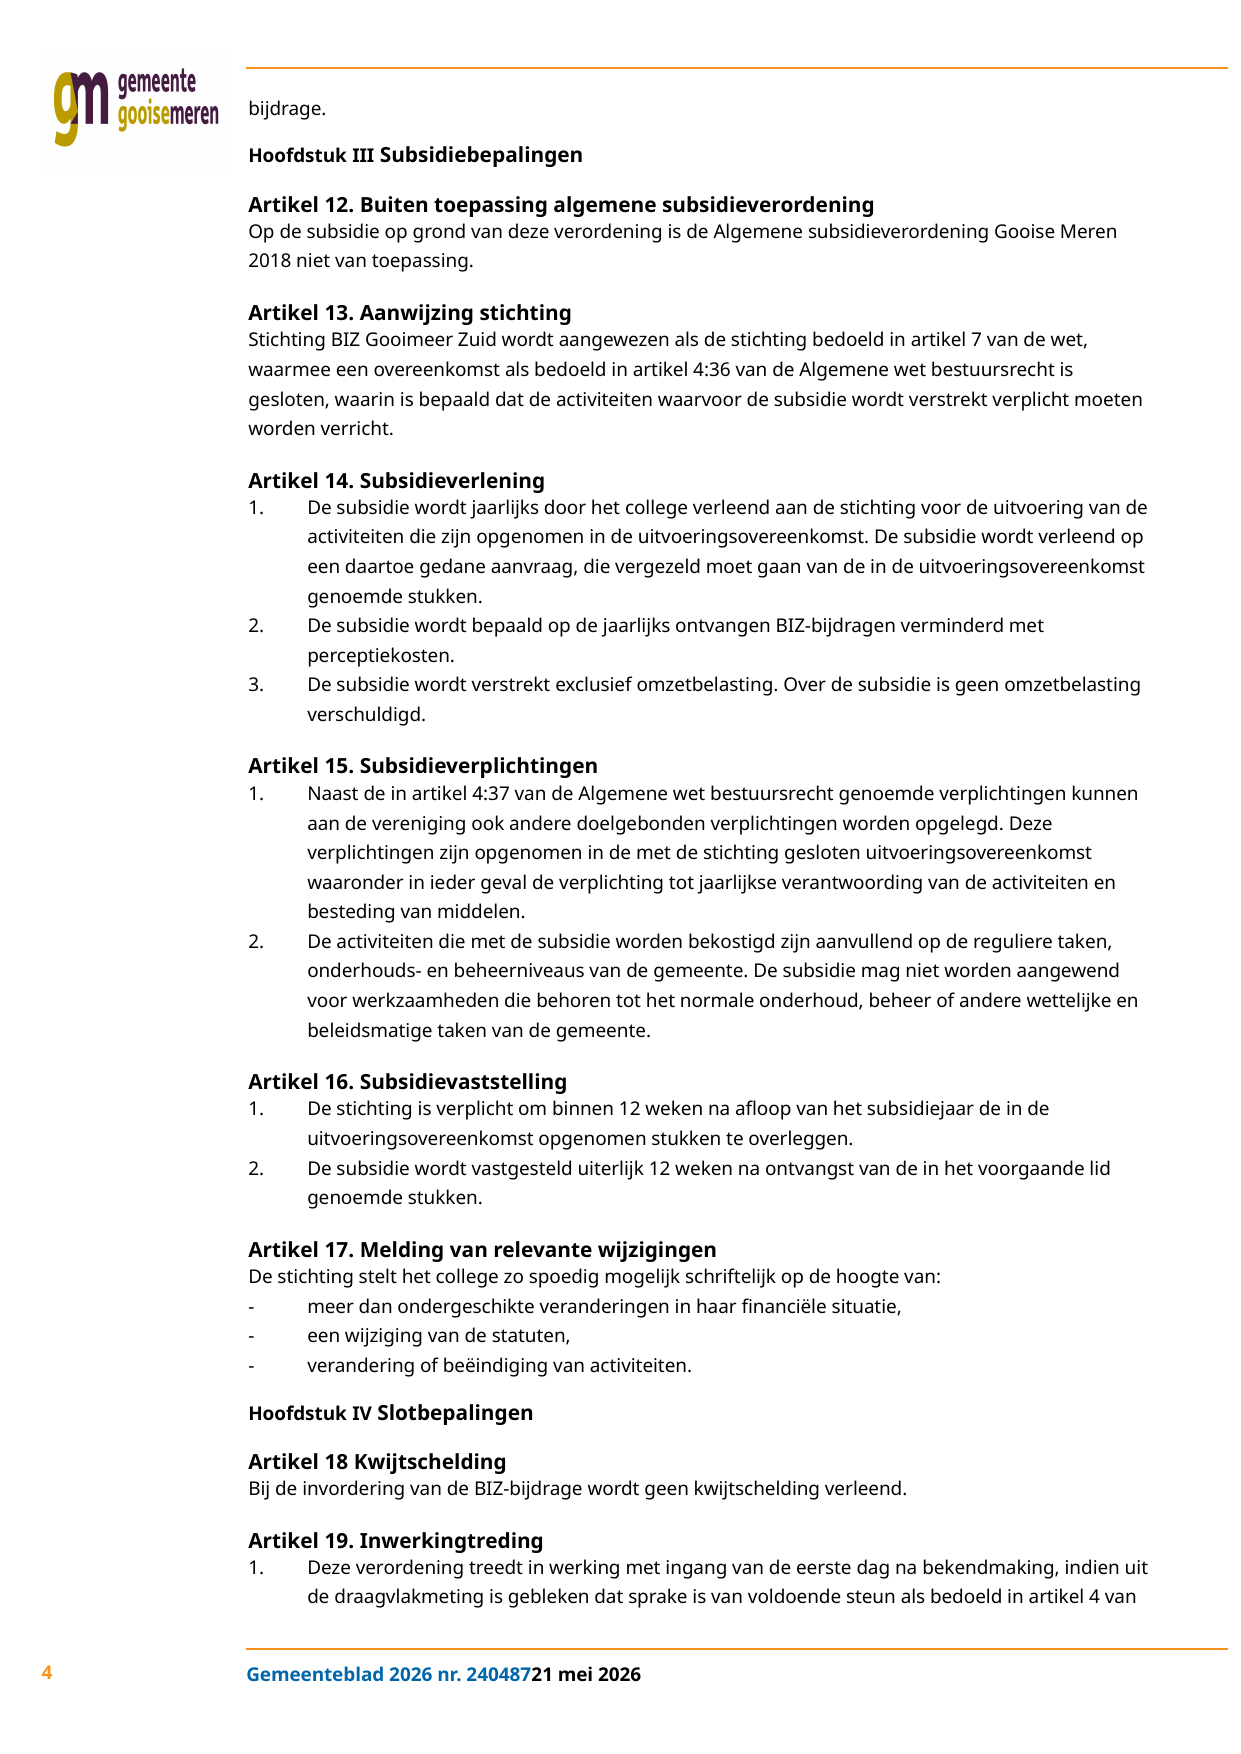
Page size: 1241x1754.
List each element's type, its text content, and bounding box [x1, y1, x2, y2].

text Artikel 15. Subsidieverplichtingen [248, 752, 1152, 780]
text bijdrage. [248, 95, 1152, 121]
text Hoofdstuk IV Slotbepalingen [248, 1398, 1152, 1426]
text Op de subsidie op grond van deze verordening is de Algemene subsidieverordening Gooise Meren 2018 niet van toepassing. [248, 218, 1152, 273]
list De stichting is verplicht om binnen 12 weken na afloop van het subsidiejaar de in de uitvoeringsovereenkomst opgenomen stukken te overleggen. [248, 1096, 1152, 1151]
list De subsidie wordt bepaald op de jaarlijks ontvangen BIZ-bijdragen verminderd met perceptiekosten. [248, 612, 1152, 668]
list Naast de in artikel 4:37 van de Algemene wet bestuursrecht genoemde verplichtingen kunnen aan de vereniging ook andere doelgebonden verplichtingen worden opgelegd. Deze verplichtingen zijn opgenomen in de met de stichting gesloten uitvoeringsovereenkomst waaronder in ieder geval de verplichting tot jaarlijkse verantwoording van de activiteiten en besteding van middelen. [248, 780, 1152, 924]
text Hoofdstuk III Subsidiebepalingen [248, 140, 1152, 169]
text Bij de invordering van de BIZ-bijdrage wordt geen kwijtschelding verleend. [248, 1475, 1152, 1501]
list Deze verordening treedt in werking met ingang van de eerste dag na bekendmaking, indien uit de draagvlakmeting is gebleken dat sprake is van voldoende steun als bedoeld in artikel 4 van [248, 1554, 1152, 1609]
list De subsidie wordt vastgesteld uiterlijk 12 weken na ontvangst van de in het voorgaande lid genoemde stukken. [248, 1155, 1152, 1210]
text De stichting stelt het college zo spoedig mogelijk schriftelijk op de hoogte van: [248, 1263, 1152, 1289]
list een wijziging van de statuten, [248, 1322, 1152, 1348]
text Artikel 14. Subsidieverlening [248, 466, 1152, 494]
list De subsidie wordt verstrekt exclusief omzetbelasting. Over de subsidie is geen omzetbelasting verschuldigd. [248, 672, 1152, 727]
list meer dan ondergeschikte veranderingen in haar financiële situatie, [248, 1293, 1152, 1318]
text Artikel 13. Aanwijzing stichting [248, 298, 1152, 327]
list verandering of beëindiging van activiteiten. [248, 1352, 1152, 1378]
list De subsidie wordt jaarlijks door het college verleend aan de stichting voor de uitvoering van de activiteiten die zijn opgenomen in de uitvoeringsovereenkomst. De subsidie wordt verleend op een daartoe gedane aanvraag, die vergezeld moet gaan van de in de uitvoeringsovereenkomst genoemde stukken. [248, 494, 1152, 609]
text Artikel 16. Subsidievaststelling [248, 1067, 1152, 1096]
text Artikel 12. Buiten toepassing algemene subsidieverordening [248, 190, 1152, 218]
list De activiteiten die met de subsidie worden bekostigd zijn aanvullend op de reguliere taken, onderhouds- en beheerniveaus van de gemeente. De subsidie mag niet worden aangewend voor werkzaamheden die behoren tot het normale onderhoud, beheer of andere wettelijke en beleidsmatige taken van de gemeente. [248, 928, 1152, 1042]
picture [41, 47, 231, 172]
text Artikel 18 Kwijtschelding [248, 1447, 1152, 1475]
text Stichting BIZ Gooimeer Zuid wordt aangewezen als de stichting bedoeld in artikel 7 van de wet, waarmee een overeenkomst als bedoeld in artikel 4:36 van de Algemene wet bestuursrecht is gesloten, waarin is bepaald dat de activiteiten waarvoor de subsidie wordt verstrekt verplicht moeten worden verricht. [248, 327, 1152, 441]
text Artikel 17. Melding van relevante wijzigingen [248, 1235, 1152, 1263]
text Artikel 19. Inwerkingtreding [248, 1526, 1152, 1554]
